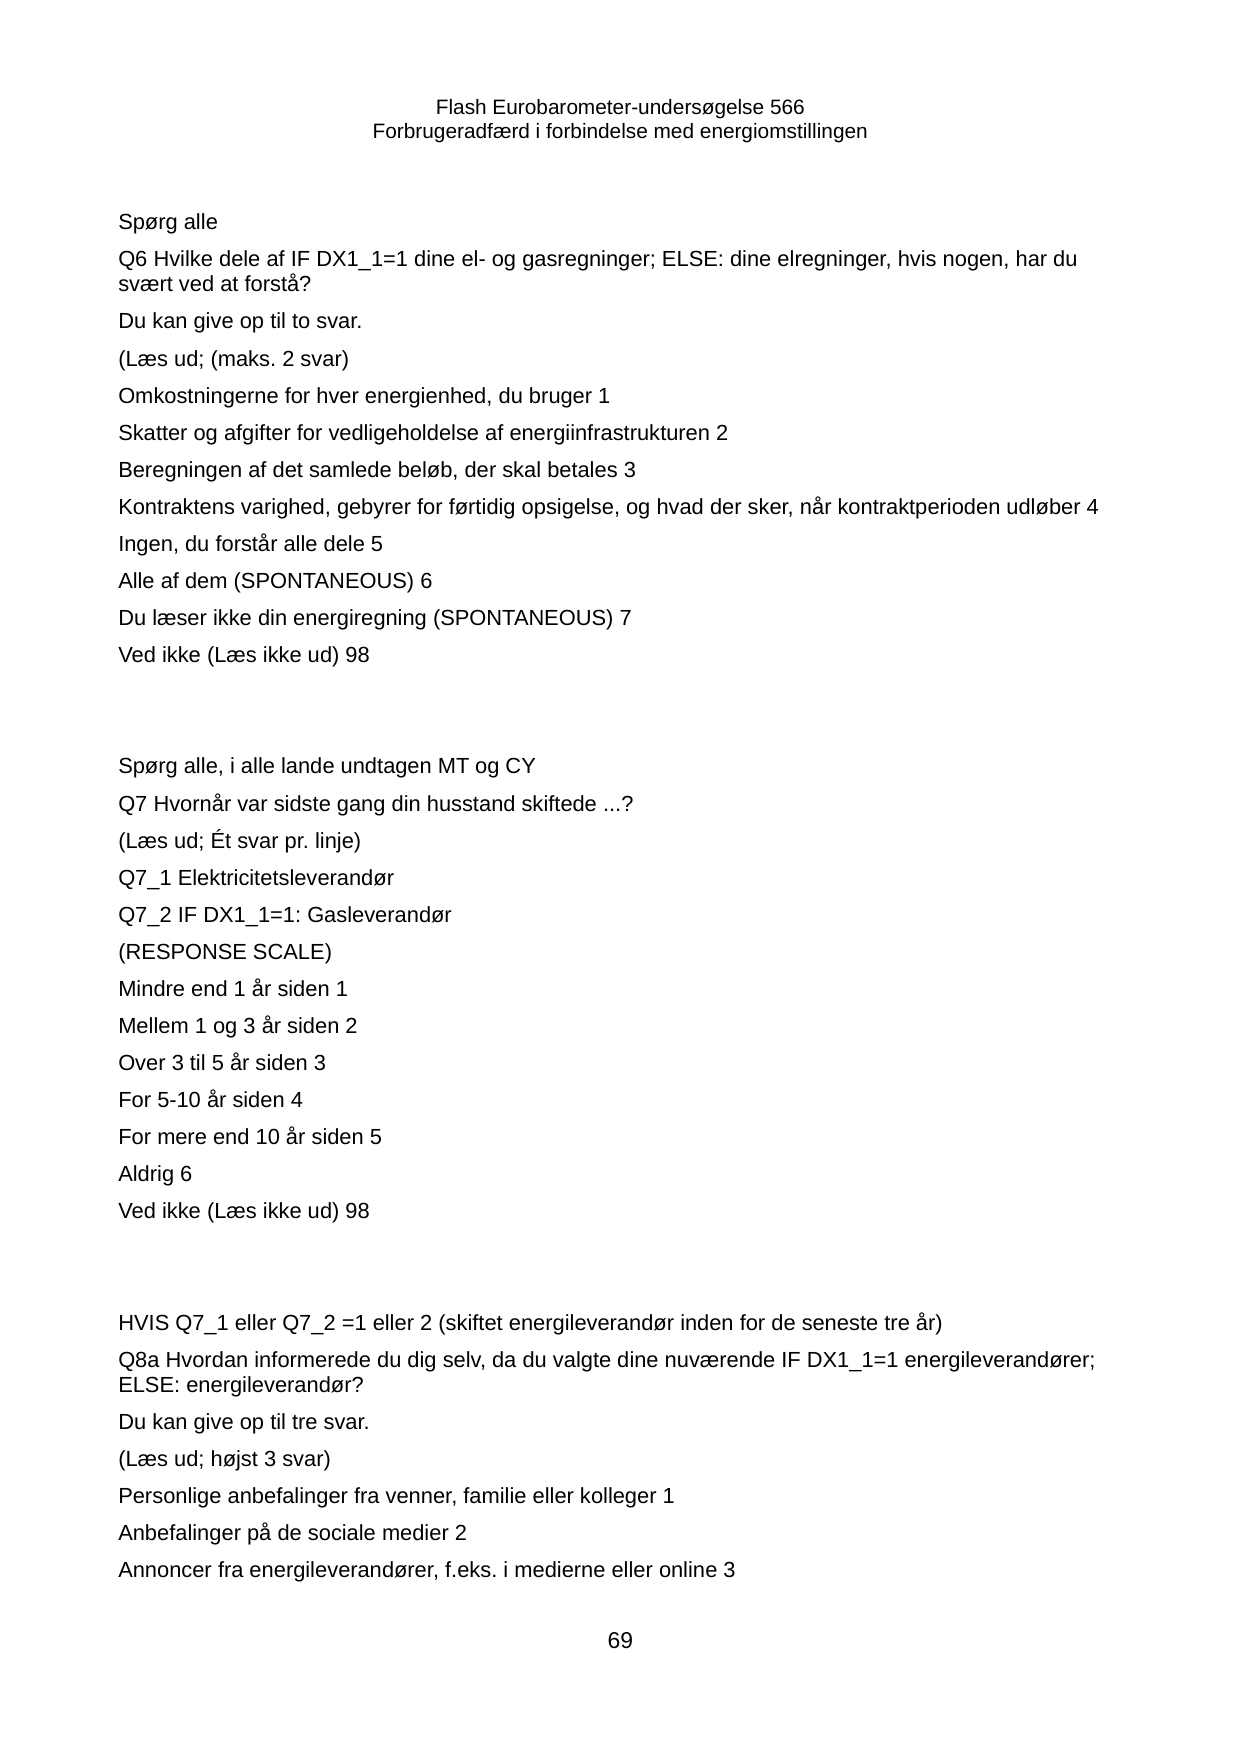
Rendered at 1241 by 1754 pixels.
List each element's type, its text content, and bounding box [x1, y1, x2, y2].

text For mere end 10 år siden 5 [118, 1124, 1122, 1149]
text (Læs ud; højst 3 svar) [118, 1446, 1122, 1471]
text (RESPONSE SCALE) [118, 939, 1122, 964]
text Mindre end 1 år siden 1 [118, 976, 1122, 1001]
text For 5-10 år siden 4 [118, 1087, 1122, 1112]
text Q7 Hvornår var sidste gang din husstand skiftede ...? [118, 790, 1122, 816]
text Kontraktens varighed, gebyrer for førtidig opsigelse, og hvad der sker, når kontraktperioden udløber 4 [118, 494, 1122, 519]
text Beregningen af det samlede beløb, der skal betales 3 [118, 457, 1122, 482]
text Aldrig 6 [118, 1161, 1122, 1186]
text Ved ikke (Læs ikke ud) 98 [118, 1198, 1122, 1223]
text Du kan give op til tre svar. [118, 1409, 1122, 1434]
text Spørg alle [118, 209, 1122, 234]
text Mellem 1 og 3 år siden 2 [118, 1013, 1122, 1038]
text Q7_1 Elektricitetsleverandør [118, 864, 1122, 890]
text Anbefalinger på de sociale medier 2 [118, 1520, 1122, 1545]
text Q7_2 IF DX1_1=1: Gasleverandør [118, 902, 1122, 927]
text Spørg alle, i alle lande undtagen MT og CY [118, 753, 1122, 778]
text (Læs ud; Ét svar pr. linje) [118, 827, 1122, 853]
text Q8a Hvordan informerede du dig selv, da du valgte dine nuværende IF DX1_1=1 energileverandører; ELSE: energileverandør? [118, 1347, 1122, 1397]
text Du læser ikke din energiregning (SPONTANEOUS) 7 [118, 605, 1122, 630]
text Skatter og afgifter for vedligeholdelse af energiinfrastrukturen 2 [118, 419, 1122, 445]
text Du kan give op til to svar. [118, 308, 1122, 333]
text Omkostningerne for hver energienhed, du bruger 1 [118, 382, 1122, 408]
text HVIS Q7_1 eller Q7_2 =1 eller 2 (skiftet energileverandør inden for de seneste tre år) [118, 1309, 1122, 1335]
text Ved ikke (Læs ikke ud) 98 [118, 642, 1122, 667]
text Alle af dem (SPONTANEOUS) 6 [118, 568, 1122, 593]
text Q6 Hvilke dele af IF DX1_1=1 dine el- og gasregninger; ELSE: dine elregninger, hvis nogen, har du svært ved at forstå? [118, 246, 1122, 296]
text Annoncer fra energileverandører, f.eks. i medierne eller online 3 [118, 1557, 1122, 1582]
text Over 3 til 5 år siden 3 [118, 1050, 1122, 1075]
text (Læs ud; (maks. 2 svar) [118, 345, 1122, 371]
text Personlige anbefalinger fra venner, familie eller kolleger 1 [118, 1483, 1122, 1508]
text Ingen, du forstår alle dele 5 [118, 531, 1122, 556]
